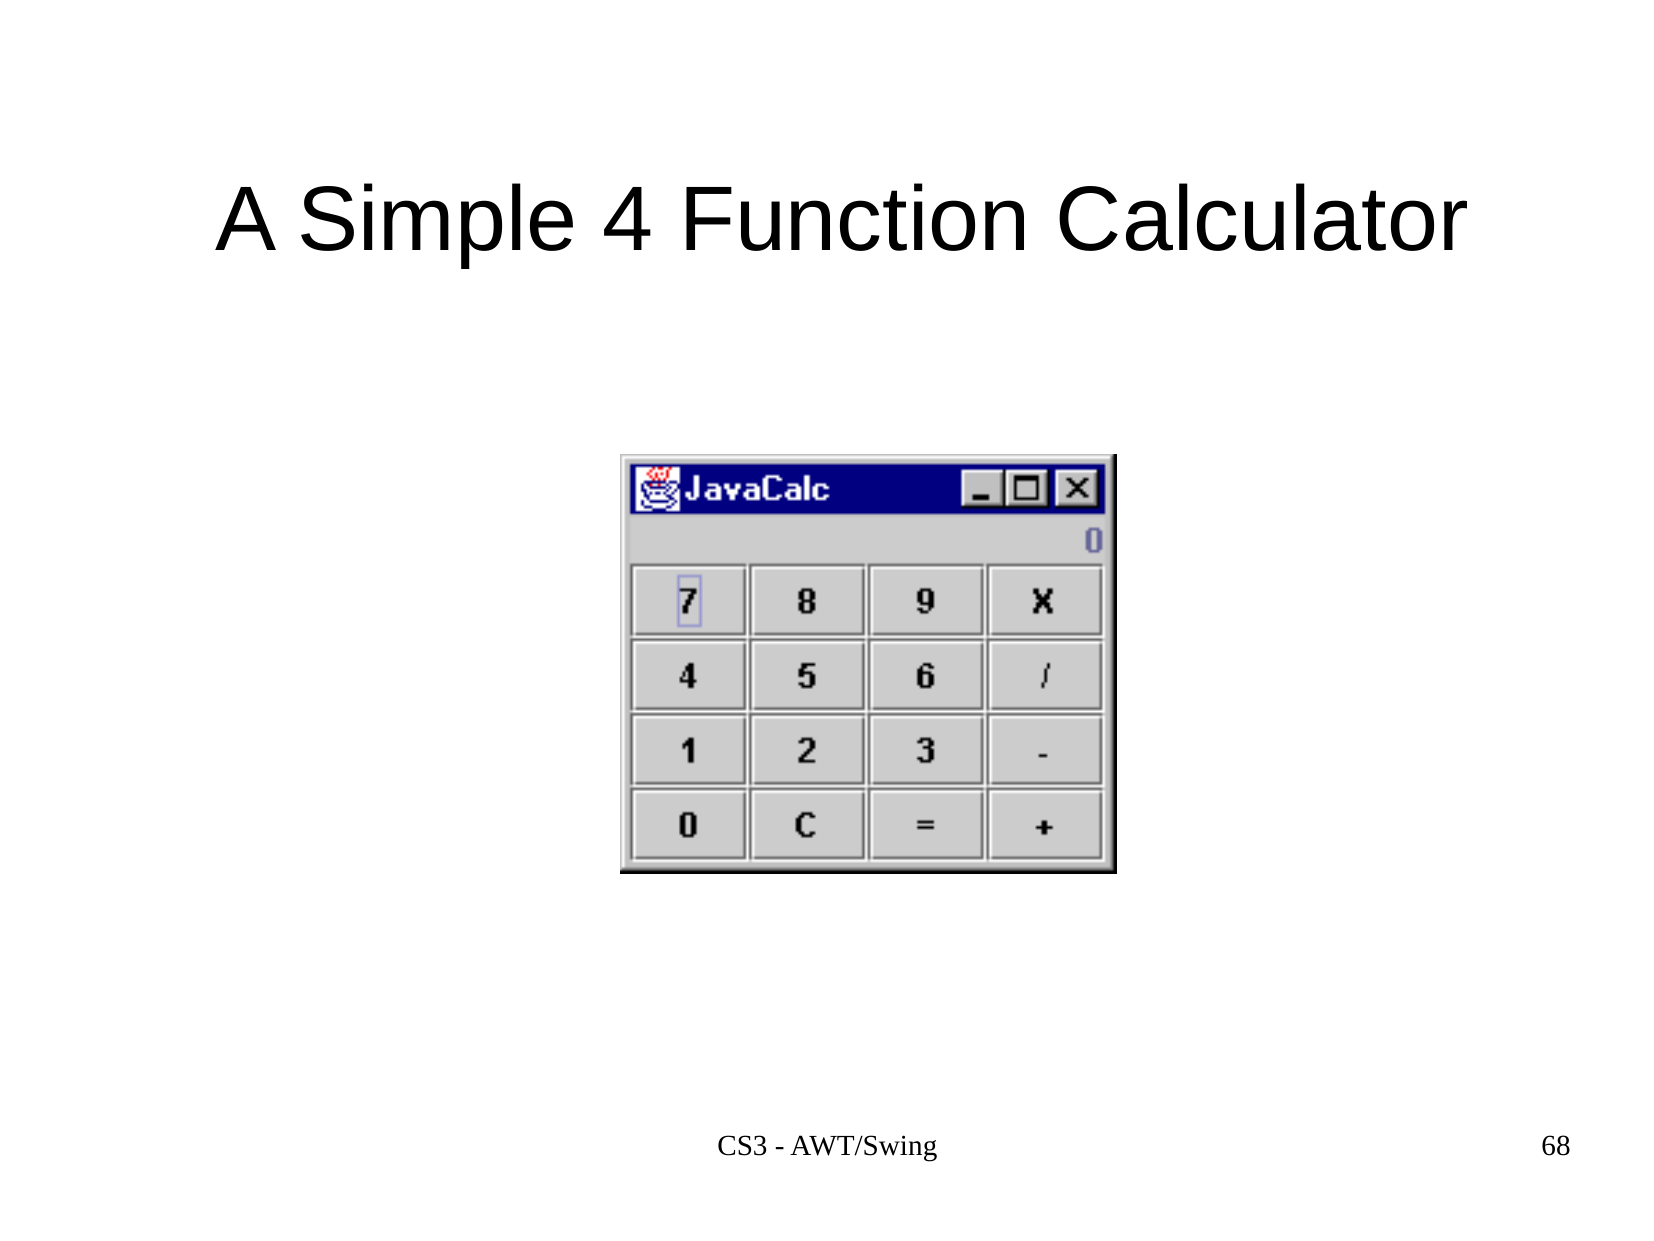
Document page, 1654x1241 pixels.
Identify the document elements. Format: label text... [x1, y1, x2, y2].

title A Simple 4 Function Calculator [124, 83, 1530, 344]
picture [620, 454, 1117, 874]
